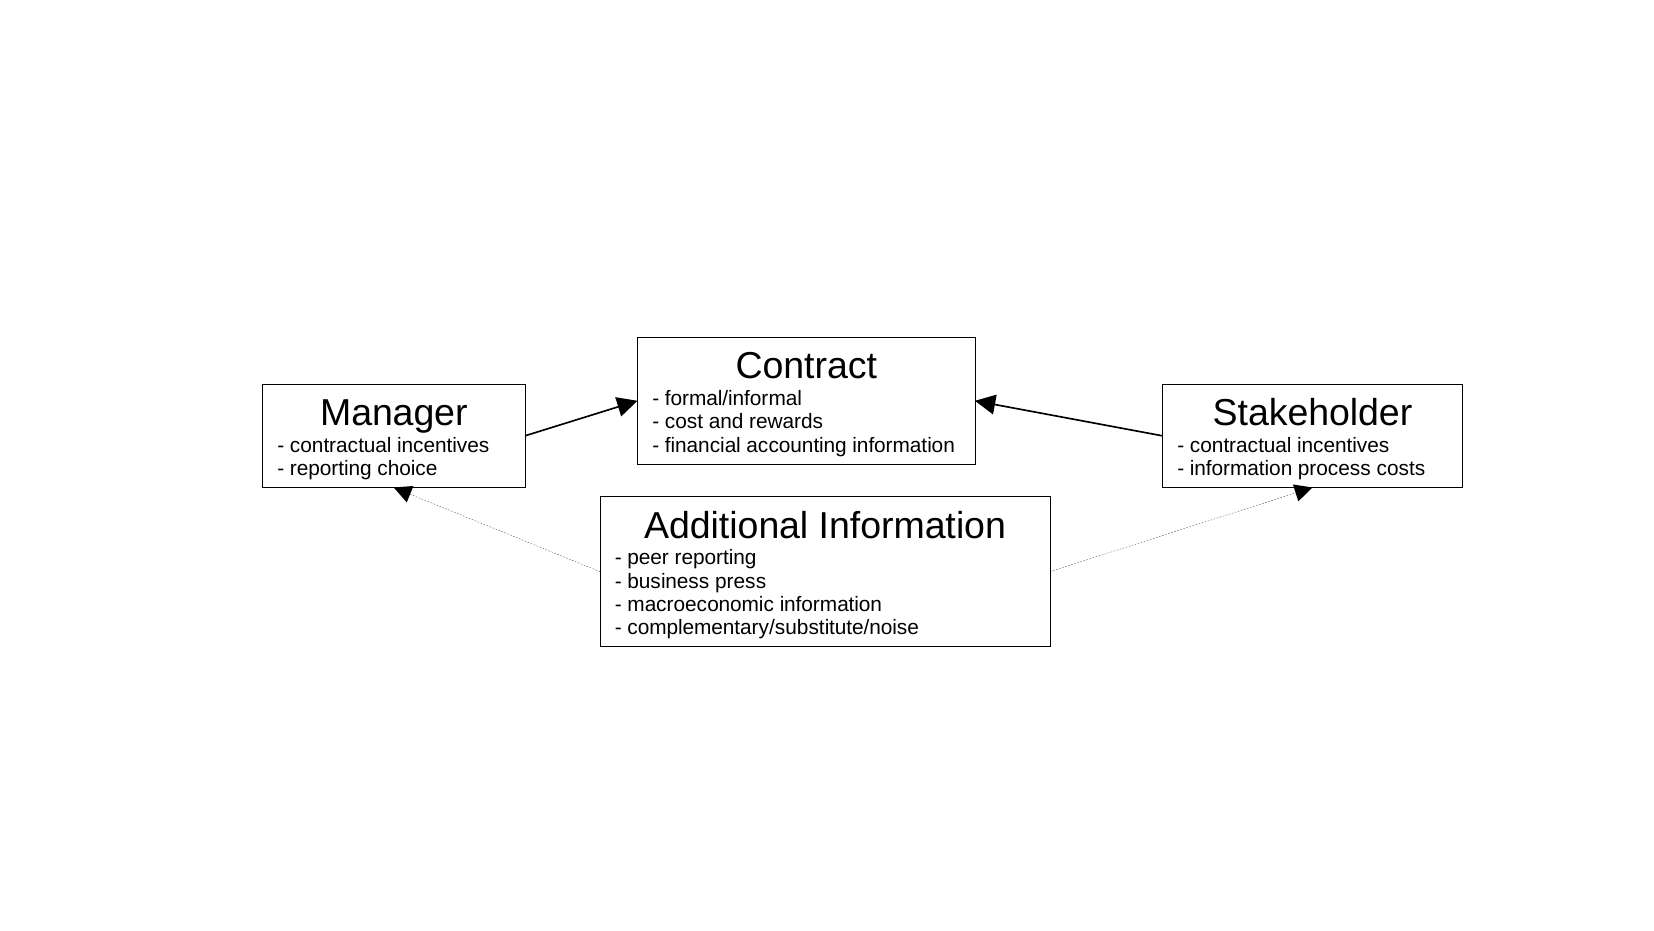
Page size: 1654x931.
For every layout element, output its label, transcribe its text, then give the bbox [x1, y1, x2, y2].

text_box Contract - formal/informal - cost and rewards - financial accounting information [637, 337, 976, 465]
text_box Additional Information - peer reporting - business press - macroeconomic information - complementary/substitute/noise [600, 496, 1051, 647]
text_box Manager - contractual incentives - reporting choice [262, 384, 526, 488]
text_box Stakeholder - contractual incentives - information process costs [1162, 384, 1463, 488]
